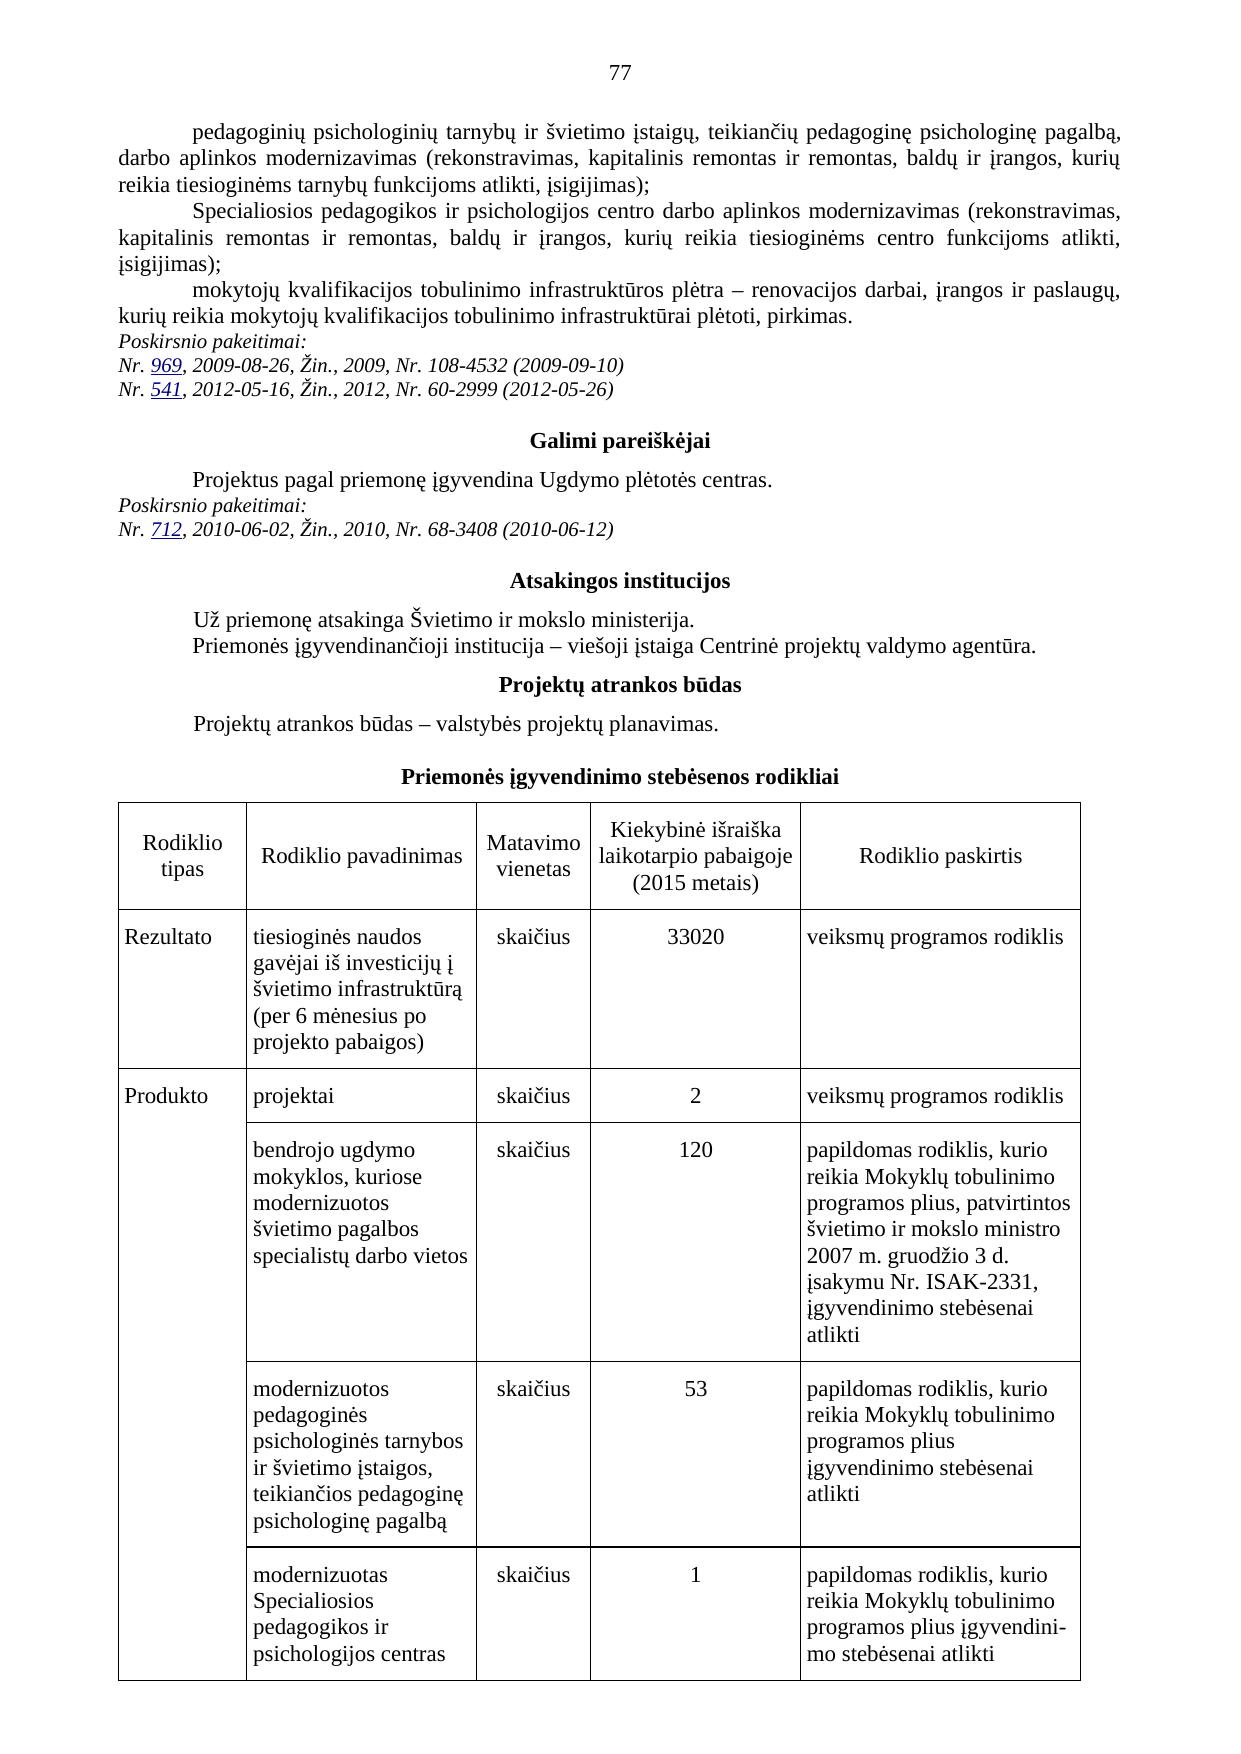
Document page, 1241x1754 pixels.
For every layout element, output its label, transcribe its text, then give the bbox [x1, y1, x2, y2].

text Nr. 712, 2010-06-02, Žin., 2010, Nr. 68-3408 (2010-06-12) [118, 517, 1122, 541]
table_cell 120 [591, 1123, 800, 1361]
text Poskirsnio pakeitimai: [118, 493, 1122, 517]
table_cell papildomas rodiklis, kurio reikia Mokyklų tobulinimo programos plius, patvirtintos švietimo ir mokslo ministro 2007 m. gruodžio 3 d. įsakymu Nr. ISAK-2331, įgyvendinimo stebėsenai atlikti [801, 1123, 1080, 1361]
table_cell 33020 [591, 910, 800, 1068]
table_cell tiesioginės naudos gavėjai iš investicijų į švietimo infrastruktūrą (per 6 mėnesius po projekto pabaigos) [247, 910, 476, 1068]
table_cell skaičius [477, 1362, 590, 1546]
table_cell bendrojo ugdymo mokyklos, kuriose modernizuotos švietimo pagalbos specialistų darbo vietos [247, 1123, 476, 1361]
table_cell projektai [247, 1069, 476, 1122]
text Nr. 969, 2009-08-26, Žin., 2009, Nr. 108-4532 (2009-09-10) [118, 353, 1122, 377]
table_cell papildomas rodiklis, kurio reikia Mokyklų tobulinimo programos plius įgyvendinimo stebėsenai atlikti [801, 1362, 1080, 1546]
table_cell modernizuotos pedagoginės psichologinės tarnybos ir švietimo įstaigos, teikiančios pedagoginę psichologinę pagalbą [247, 1362, 476, 1546]
table_cell modernizuotas Specialiosios pedagogikos ir psichologijos centras [247, 1548, 476, 1679]
table_header Matavimo vienetas [477, 803, 590, 908]
table_cell Produkto [119, 1069, 246, 1679]
text Atsakingos institucijos [118, 567, 1122, 593]
text Priemonės įgyvendinimo stebėsenos rodikliai [118, 763, 1122, 789]
text Projektų atrankos būdas – valstybės projektų planavimas. [156, 710, 1122, 736]
table_header Rodiklio paskirtis [801, 803, 1080, 908]
table_cell Rezultato [119, 910, 246, 1068]
text Projektus pagal priemonę įgyvendina Ugdymo plėtotės centras. [118, 466, 1122, 493]
table_header Kiekybinė išraiška laikotarpio pabaigoje (2015 metais) [591, 803, 800, 908]
table_cell skaičius [477, 910, 590, 1068]
text mokytojų kvalifikacijos tobulinimo infrastruktūros plėtra – renovacijos darbai, įrangos ir paslaugų, kurių reikia mokytojų kvalifikacijos tobulinimo infrastruktūrai plėtoti, pirkimas. [118, 276, 1122, 329]
table_cell skaičius [477, 1123, 590, 1361]
table_cell papildomas rodiklis, kurio reikia Mokyklų tobulinimo programos plius įgyvendini­mo stebėsenai atlikti [801, 1548, 1080, 1679]
text Poskirsnio pakeitimai: [118, 329, 1122, 353]
text Specialiosios pedagogikos ir psichologijos centro darbo aplinkos modernizavimas (rekonstravimas, kapitalinis remontas ir remontas, baldų ir įrangos, kurių reikia tiesioginėms centro funkcijoms atlikti, įsigijimas); [118, 197, 1122, 276]
table_cell 2 [591, 1069, 800, 1122]
text Nr. 541, 2012-05-16, Žin., 2012, Nr. 60-2999 (2012-05-26) [118, 377, 1122, 401]
table_cell 1 [591, 1548, 800, 1679]
text Už priemonę atsakinga Švietimo ir mokslo ministerija. [118, 606, 1122, 632]
table_cell skaičius [477, 1548, 590, 1679]
text Galimi pareiškėjai [118, 427, 1122, 454]
table_header Rodiklio tipas [119, 803, 246, 908]
table_cell 53 [591, 1362, 800, 1546]
text Priemonės įgyvendinančioji institucija – viešoji įstaiga Centrinė projektų valdymo agentūra. [118, 632, 1122, 659]
table_cell veiksmų programos rodiklis [801, 1069, 1080, 1122]
table_cell skaičius [477, 1069, 590, 1122]
table_header Rodiklio pavadinimas [247, 803, 476, 908]
table_cell veiksmų programos rodiklis [801, 910, 1080, 1068]
text pedagoginių psichologinių tarnybų ir švietimo įstaigų, teikiančių pedagoginę psichologinę pagalbą, darbo aplinkos modernizavimas (rekonstravimas, kapitalinis remontas ir remontas, baldų ir įrangos, kurių reikia tiesioginėms tarnybų funkcijoms atlikti, įsigijimas); [118, 118, 1122, 197]
text Projektų atrankos būdas [118, 671, 1122, 698]
